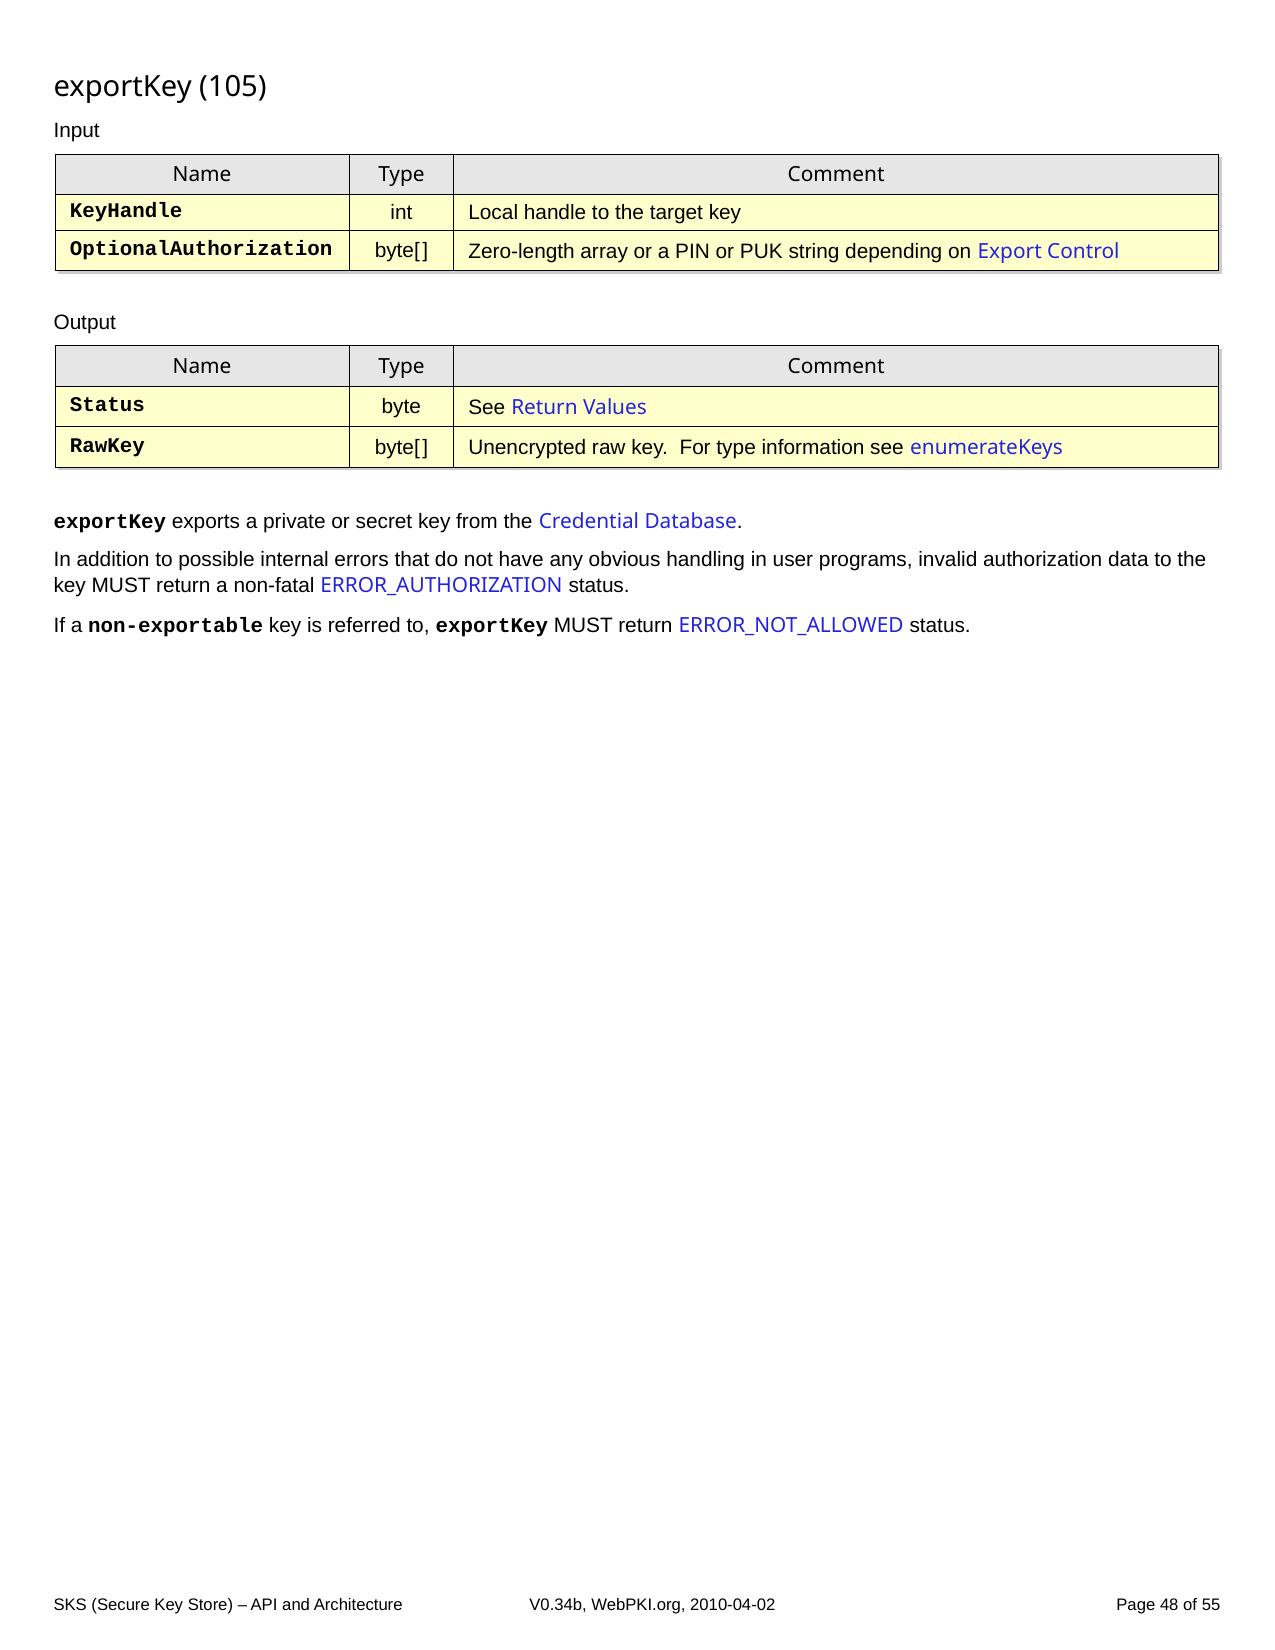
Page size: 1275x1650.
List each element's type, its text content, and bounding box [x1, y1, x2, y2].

table_cell int [350, 195, 453, 230]
table_cell Unencrypted raw key. For type information see enumerateKeys [454, 427, 1218, 467]
table_cell KeyHandle [56, 195, 349, 230]
table_header Name [56, 346, 349, 386]
table_cell Status [56, 387, 349, 426]
text In addition to possible internal errors that do not have any obvious handling in user programs, invalid authorization data to the key MUST return a non-fatal ERROR_AUTHORIZATION status. [53, 546, 1221, 599]
table_cell See Return Values [454, 387, 1218, 426]
table_cell Zero-length array or a PIN or PUK string depending on Export Control [454, 231, 1218, 270]
table_header Type [350, 346, 453, 386]
table_header Comment [454, 155, 1218, 194]
table_cell OptionalAuthorization [56, 231, 349, 270]
table_cell Local handle to the target key [454, 195, 1218, 230]
table_cell byte [350, 387, 453, 426]
table_cell RawKey [56, 427, 349, 467]
text Output [53, 310, 1221, 334]
table_header Comment [454, 346, 1218, 386]
text exportKey exports a private or secret key from the Credential Database. [53, 506, 1221, 534]
text Input [53, 118, 1221, 142]
table_header Type [350, 155, 453, 194]
table_header Name [56, 155, 349, 194]
table_cell byte⁮[ ] [350, 427, 453, 467]
table_cell byte⁮[ ] [350, 231, 453, 270]
subtitle exportKey (105) [53, 66, 1221, 105]
text If a non-exportable key is referred to, exportKey MUST return ERROR_NOT_ALLOWED status. [53, 611, 1221, 639]
